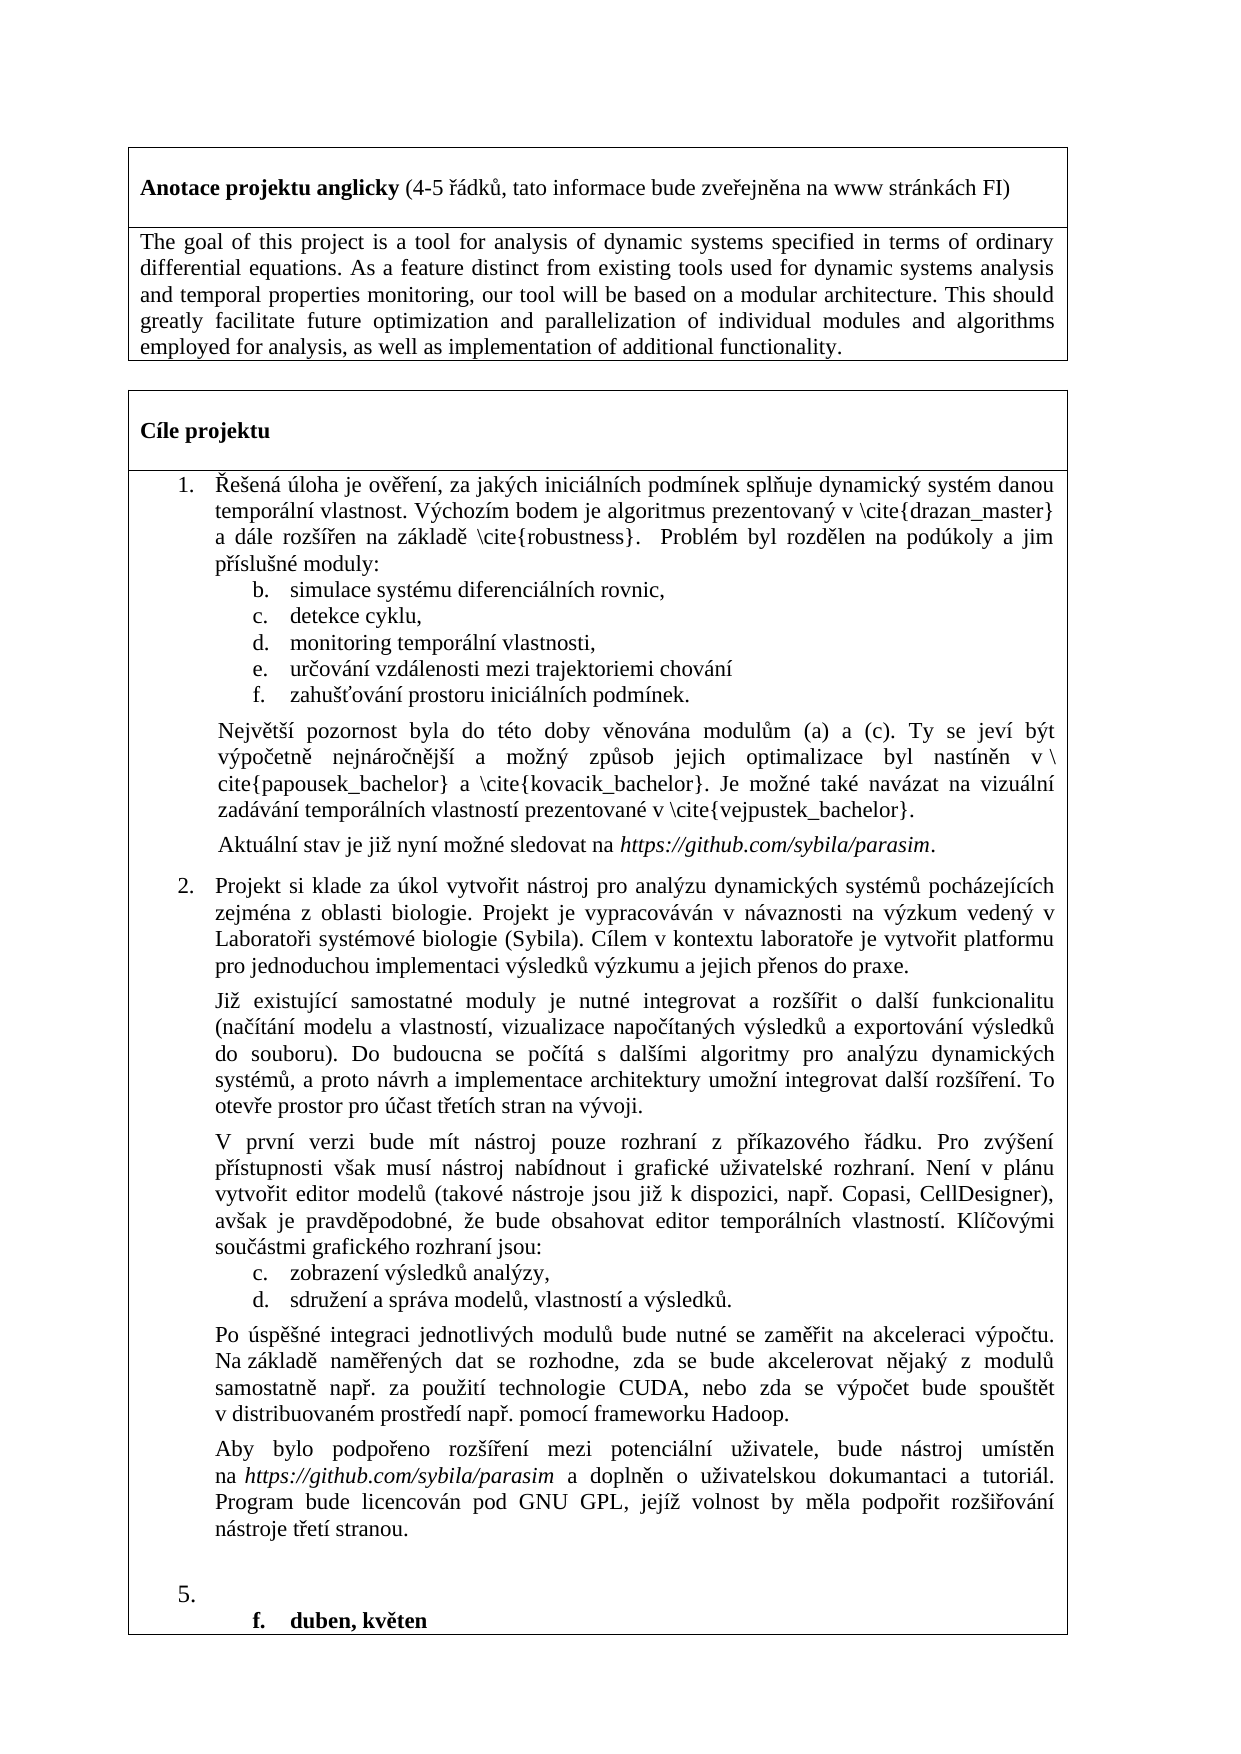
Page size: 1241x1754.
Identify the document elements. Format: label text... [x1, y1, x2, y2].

table_cell Řešená úloha je ověření, za jakých iniciálních podmínek splňuje dynamický systém danou temporální vlastnost. Výchozím bodem je algoritmus prezentovaný v \cite{drazan_master} a dále rozšířen na základě \cite{robustness}. Problém byl rozdělen na podúkoly a jim příslušné moduly: simulace systému diferenciálních rovnic, detekce cyklu, monitoring temporální vlastnosti, určování vzdálenosti mezi trajektoriemi chování zahušťování prostoru iniciálních podmínek. Největší pozornost byla do této doby věnována modulům (a) a (c). Ty se jeví být výpočetně nejnáročnější a možný způsob jejich optimalizace byl nastíněn v \cite{papousek_bachelor} a \cite{kovacik_bachelor}. Je možné také navázat na vizuální zadávání temporálních vlastností prezentované v \cite{vejpustek_bachelor}. Aktuální stav je již nyní možné sledovat na https://github.com/sybila/parasim. Projekt si klade za úkol vytvořit nástroj pro analýzu dynamických systémů pocházejících zejména z oblasti biologie. Projekt je vypracováván v návaznosti na výzkum vedený v Laboratoři systémové biologie (Sybila). Cílem v kontextu laboratoře je vytvořit platformu pro jednoduchou implementaci výsledků výzkumu a jejich přenos do praxe. Již existující samostatné moduly je nutné integrovat a rozšířit o další funkcionalitu (načítání modelu a vlastností, vizualizace napočítaných výsledků a exportování výsledků do souboru). Do budoucna se počítá s dalšími algoritmy pro analýzu dynamických systémů, a proto návrh a implementace architektury umožní integrovat další rozšíření. To otevře prostor pro účast třetích stran na vývoji. V první verzi bude mít nástroj pouze rozhraní z příkazového řádku. Pro zvýšení přístupnosti však musí nástroj nabídnout i grafické uživatelské rozhraní. Není v plánu vytvořit editor modelů (takové nástroje jsou již k dispozici, např. Copasi, CellDesigner), avšak je pravděpodobné, že bude obsahovat editor temporálních vlastností. Klíčovými součástmi grafického rozhraní jsou: zobrazení výsledků analýzy, sdružení a správa modelů, vlastností a výsledků. Po úspěšné integraci jednotlivých modulů bude nutné se zaměřit na akceleraci výpočtu. Na základě naměřených dat se rozhodne, zda se bude akcelerovat nějaký z modulů samostatně např. za použití technologie CUDA, nebo zda se výpočet bude spouštět v distribuovaném prostředí např. pomocí frameworku Hadoop. Aby bylo podpořeno rozšíření mezi potenciální uživatele, bude nástroj umístěn na https://github.com/sybila/parasim a doplněn o uživatelskou dokumantaci a tutoriál. Program bude licencován pod GNU GPL, jejíž volnost by měla podpořit rozšiřování nástroje třetí stranou. duben, květen [129, 471, 1067, 1634]
table_cell The goal of this project is a tool for analysis of dynamic systems specified in terms of ordinary differential equations. As a feature distinct from existing tools used for dynamic systems analysis and temporal properties monitoring, our tool will be based on a modular architecture. This should greatly facilitate future optimization and parallelization of individual modules and algorithms employed for analysis, as well as implementation of additional functionality. [129, 228, 1067, 360]
table_header Cíle projektu [129, 391, 1067, 470]
table_header Anotace projektu anglicky (4-5 řádků, tato informace bude zveřejněna na www stránkách FI) [129, 148, 1067, 227]
